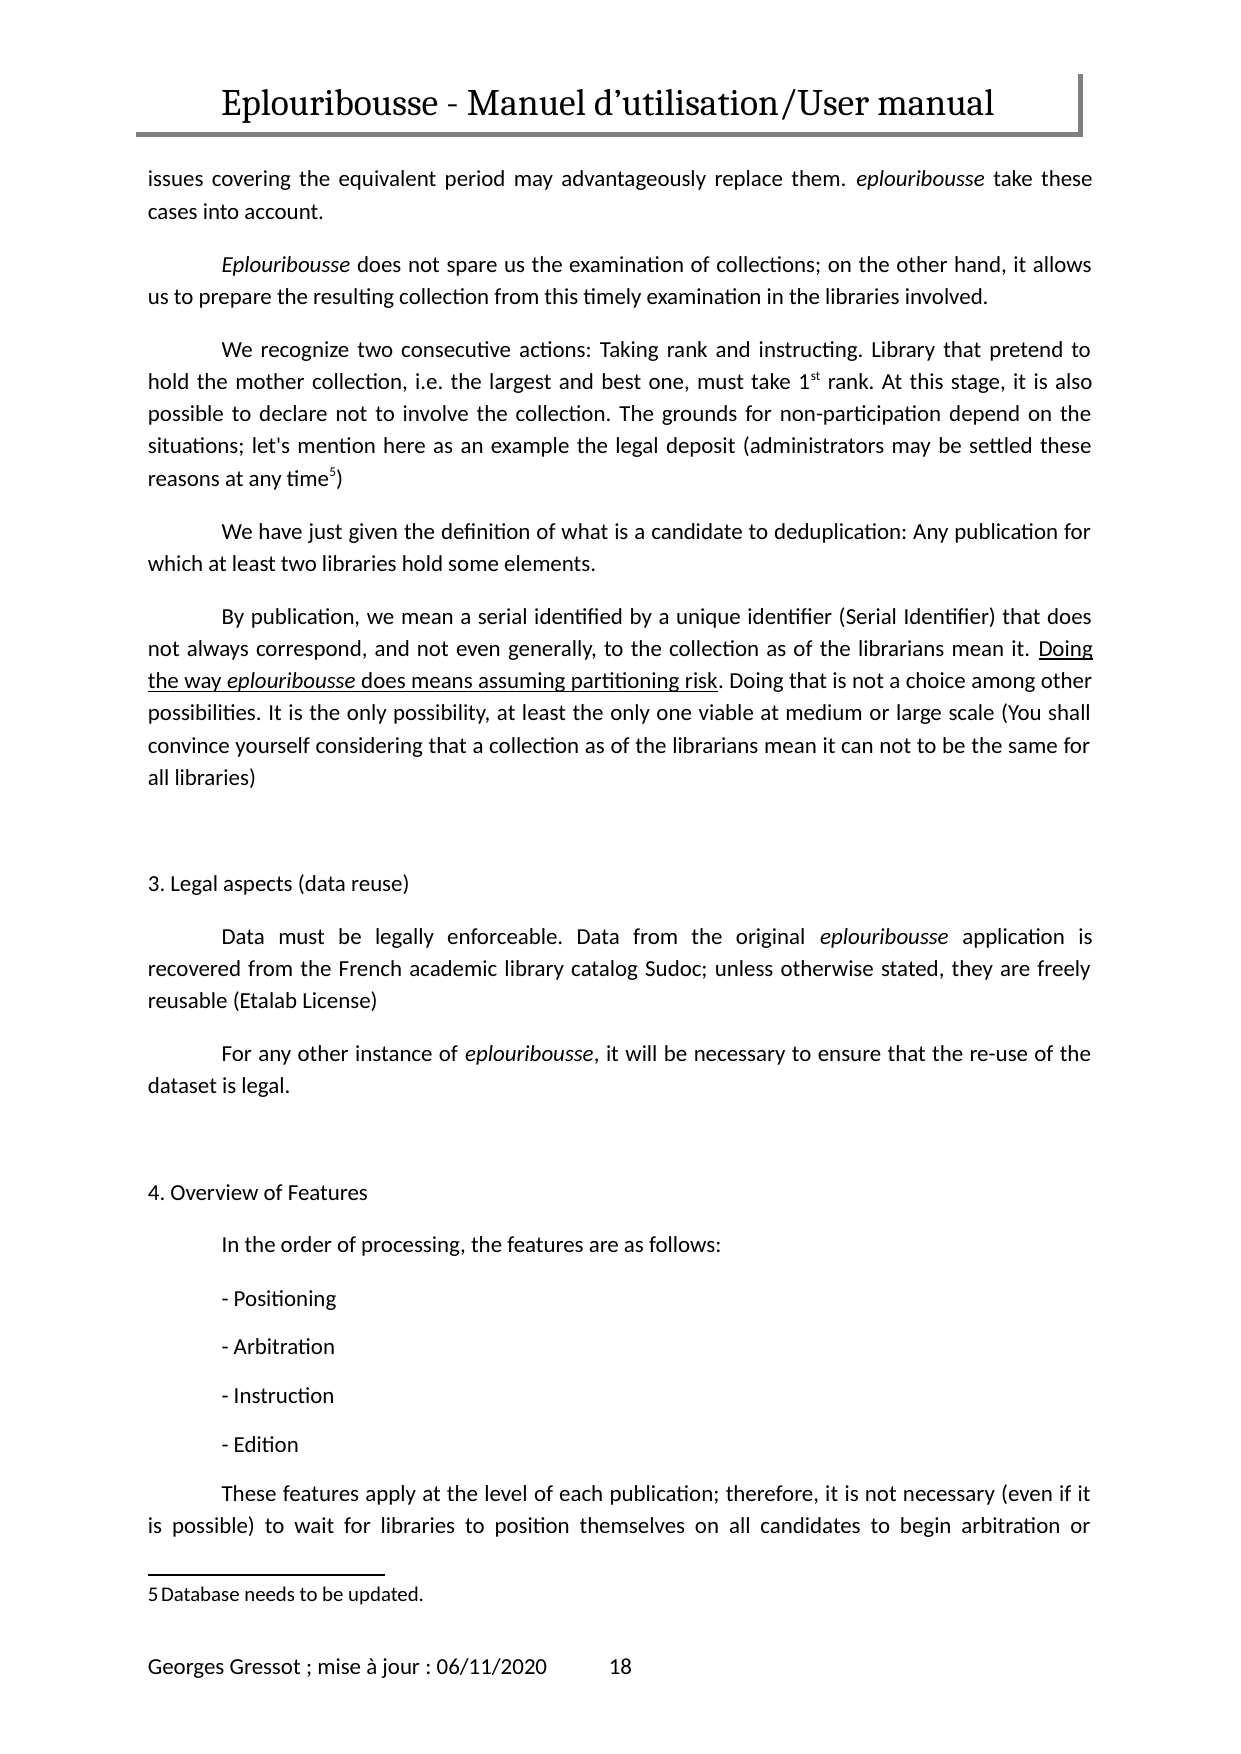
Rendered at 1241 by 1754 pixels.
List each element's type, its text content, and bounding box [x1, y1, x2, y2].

text - Arbitration [148, 1332, 1093, 1361]
text These features apply at the level of each publication; therefore, it is not necessary (even if it is possible) to wait for libraries to position themselves on all candidates to begin arbitration or [148, 1479, 1093, 1539]
text 3. Legal aspects (data reuse) [148, 869, 1093, 897]
text - Instruction [148, 1381, 1093, 1409]
text We have just given the definition of what is a candidate to deduplication: Any publication for which at least two libraries hold some elements. [148, 517, 1093, 577]
text By publication, we mean a serial identified by a unique identifier (Serial Identifier) that does not always correspond, and not even generally, to the collection as of the librarians mean it. Doing the way eplouribousse does means assuming partitioning risk. Doing that is not a choice among other possibilities. It is the only possibility, at least the only one viable at medium or large scale (You shall convince yourself considering that a collection as of the librarians mean it can not to be the same for all libraries) [148, 602, 1093, 791]
text Eplouribousse does not spare us the examination of collections; on the other hand, it allows us to prepare the resulting collection from this timely examination in the libraries involved. [148, 250, 1093, 310]
text 4. Overview of Features [148, 1178, 1093, 1206]
text - Positioning [148, 1284, 1093, 1312]
text Data must be legally enforceable. Data from the original eplouribousse application is recovered from the French academic library catalog Sudoc; unless otherwise stated, they are freely reusable (Etalab License) [148, 922, 1093, 1014]
text We recognize two consecutive actions: Taking rank and instructing. Library that pretend to hold the mother collection, i.e. the largest and best one, must take 1st rank. At this stage, it is also possible to declare not to involve the collection. The grounds for non-participation depend on the situations; let's mention here as an example the legal deposit (administrators may be settled these reasons at any time) [148, 335, 1093, 492]
text issues covering the equivalent period may advantageously replace them. eplouribousse take these cases into account. [148, 164, 1093, 225]
text For any other instance of eplouribousse, it will be necessary to ensure that the re-use of the dataset is legal. [148, 1039, 1093, 1099]
text Database needs to be updated. [148, 1581, 1093, 1606]
text - Edition [148, 1430, 1093, 1458]
text In the order of processing, the features are as follows: [148, 1231, 1093, 1259]
